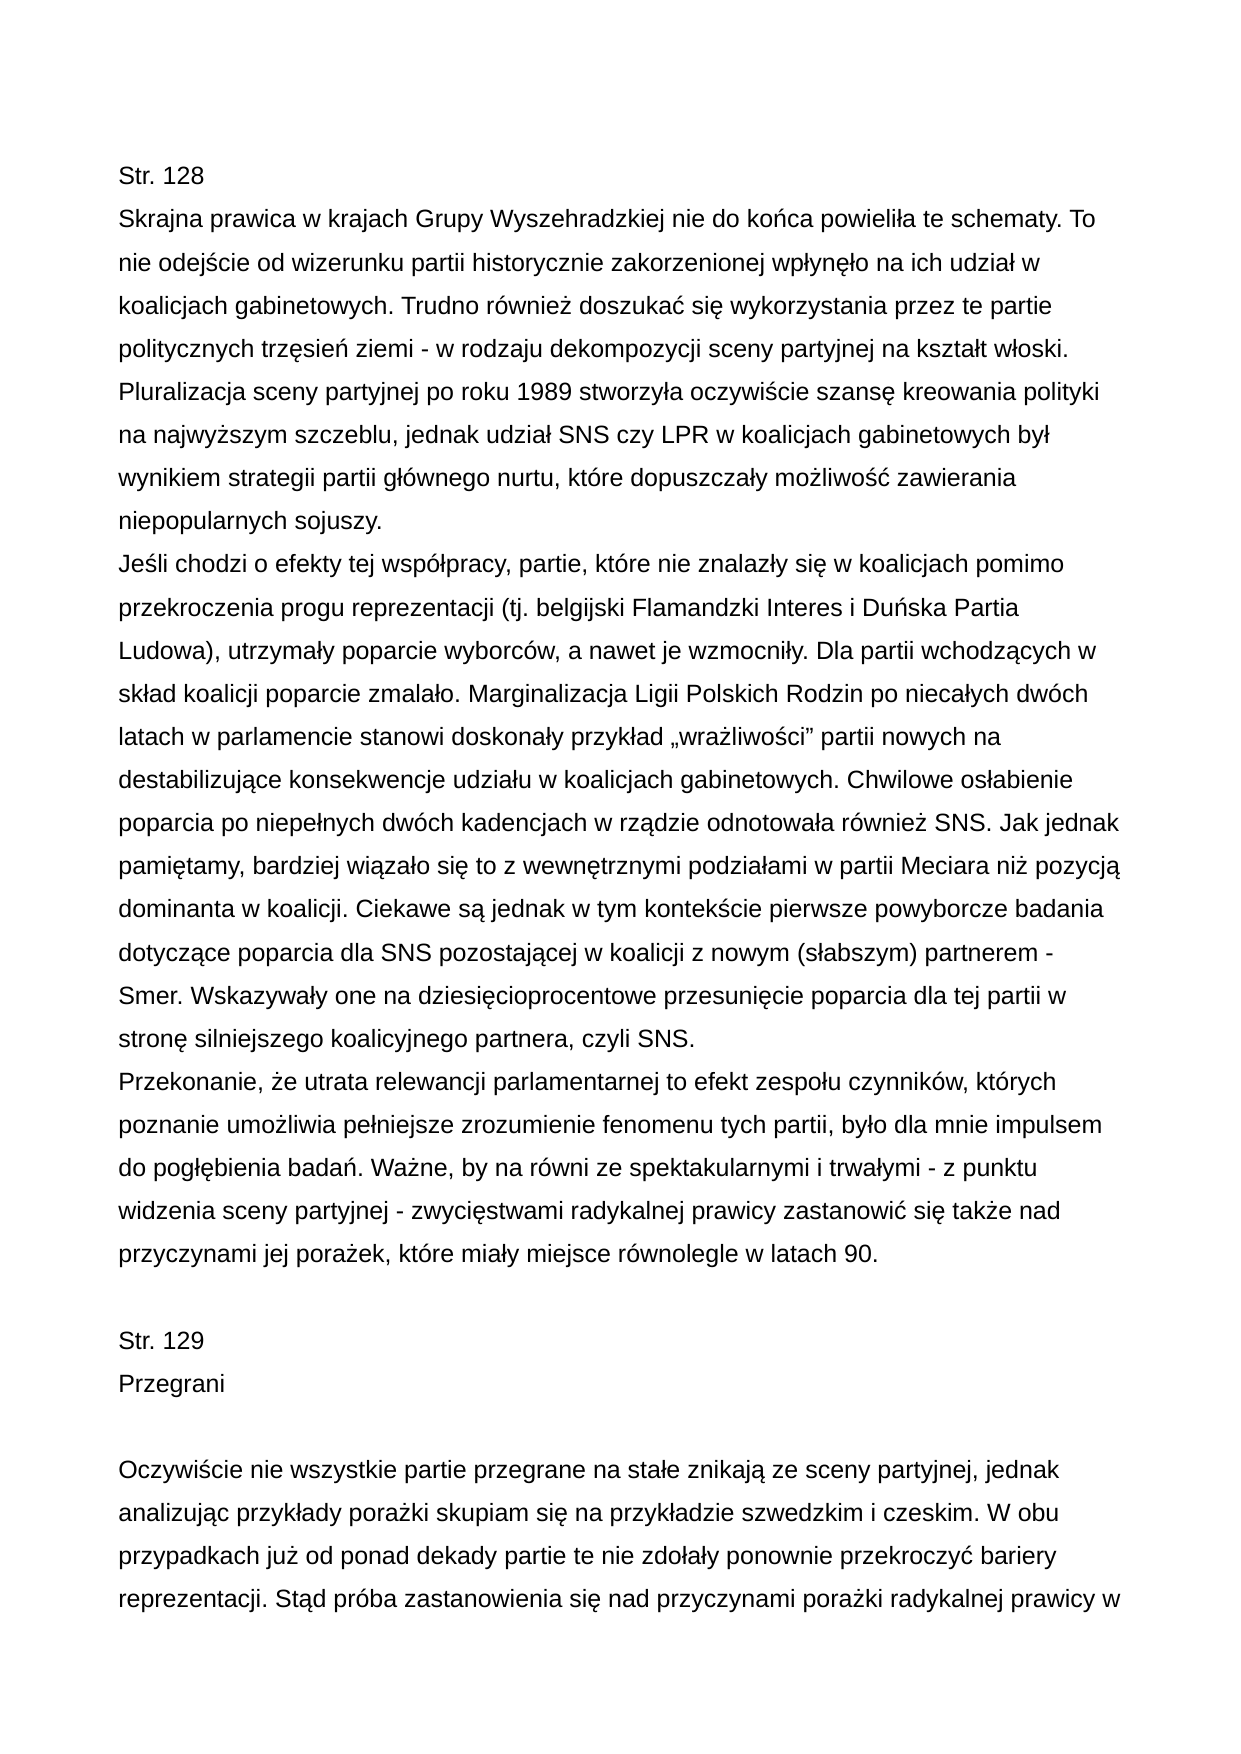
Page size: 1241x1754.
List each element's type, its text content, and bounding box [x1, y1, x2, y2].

text Przegrani [118, 1369, 1122, 1397]
text Przekonanie, że utrata relewancji parlamentarnej to efekt zespołu czynników, których poznanie umożliwia pełniejsze zrozumienie fenomenu tych partii, było dla mnie impulsem do pogłębienia badań. Ważne, by na równi ze spektakularnymi i trwałymi - z punktu widzenia sceny partyjnej - zwycięstwami radykalnej prawicy zastanowić się także nad przyczynami jej porażek, które miały miejsce równolegle w latach 90. [118, 1067, 1122, 1268]
text Jeśli chodzi o efekty tej współpracy, partie, które nie znalazły się w koalicjach pomimo przekroczenia progu reprezentacji (tj. belgijski Flamandzki Interes i Duńska Partia Ludowa), utrzymały poparcie wyborców, a nawet je wzmocniły. Dla partii wchodzących w skład koalicji poparcie zmalało. Marginalizacja Ligii Polskich Rodzin po niecałych dwóch latach w parlamencie stanowi doskonały przykład „wrażliwości” partii nowych na destabilizujące konsekwencje udziału w koalicjach gabinetowych. Chwilowe osłabienie poparcia po niepełnych dwóch kadencjach w rządzie odnotowała również SNS. Jak jednak pamiętamy, bardziej wiązało się to z wewnętrznymi podziałami w partii Meciara niż pozycją dominanta w koalicji. Ciekawe są jednak w tym kontekście pierwsze powyborcze badania dotyczące poparcia dla SNS pozostającej w koalicji z nowym (słabszym) partnerem - Smer. Wskazywały one na dziesięcioprocentowe przesunięcie poparcia dla tej partii w stronę silniejszego koalicyjnego partnera, czyli SNS. [118, 549, 1122, 1052]
text Pluralizacja sceny partyjnej po roku 1989 stworzyła oczywiście szansę kreowania polityki na najwyższym szczeblu, jednak udział SNS czy LPR w koalicjach gabinetowych był wynikiem strategii partii głównego nurtu, które dopuszczały możliwość zawierania niepopularnych sojuszy. [118, 377, 1122, 535]
text Oczywiście nie wszystkie partie przegrane na stałe znikają ze sceny partyjnej, jednak analizując przykłady porażki skupiam się na przykładzie szwedzkim i czeskim. W obu przypadkach już od ponad dekady partie te nie zdołały ponownie przekroczyć bariery reprezentacji. Stąd próba zastanowienia się nad przyczynami porażki radykalnej prawicy w [118, 1455, 1122, 1613]
text Str. 129 [118, 1326, 1122, 1354]
text Skrajna prawica w krajach Grupy Wyszehradzkiej nie do końca powieliła te schematy. To nie odejście od wizerunku partii historycznie zakorzenionej wpłynęło na ich udział w koalicjach gabinetowych. Trudno również doszukać się wykorzystania przez te partie politycznych trzęsień ziemi - w rodzaju dekompozycji sceny partyjnej na kształt włoski. [118, 204, 1122, 362]
text Str. 128 [118, 161, 1122, 190]
